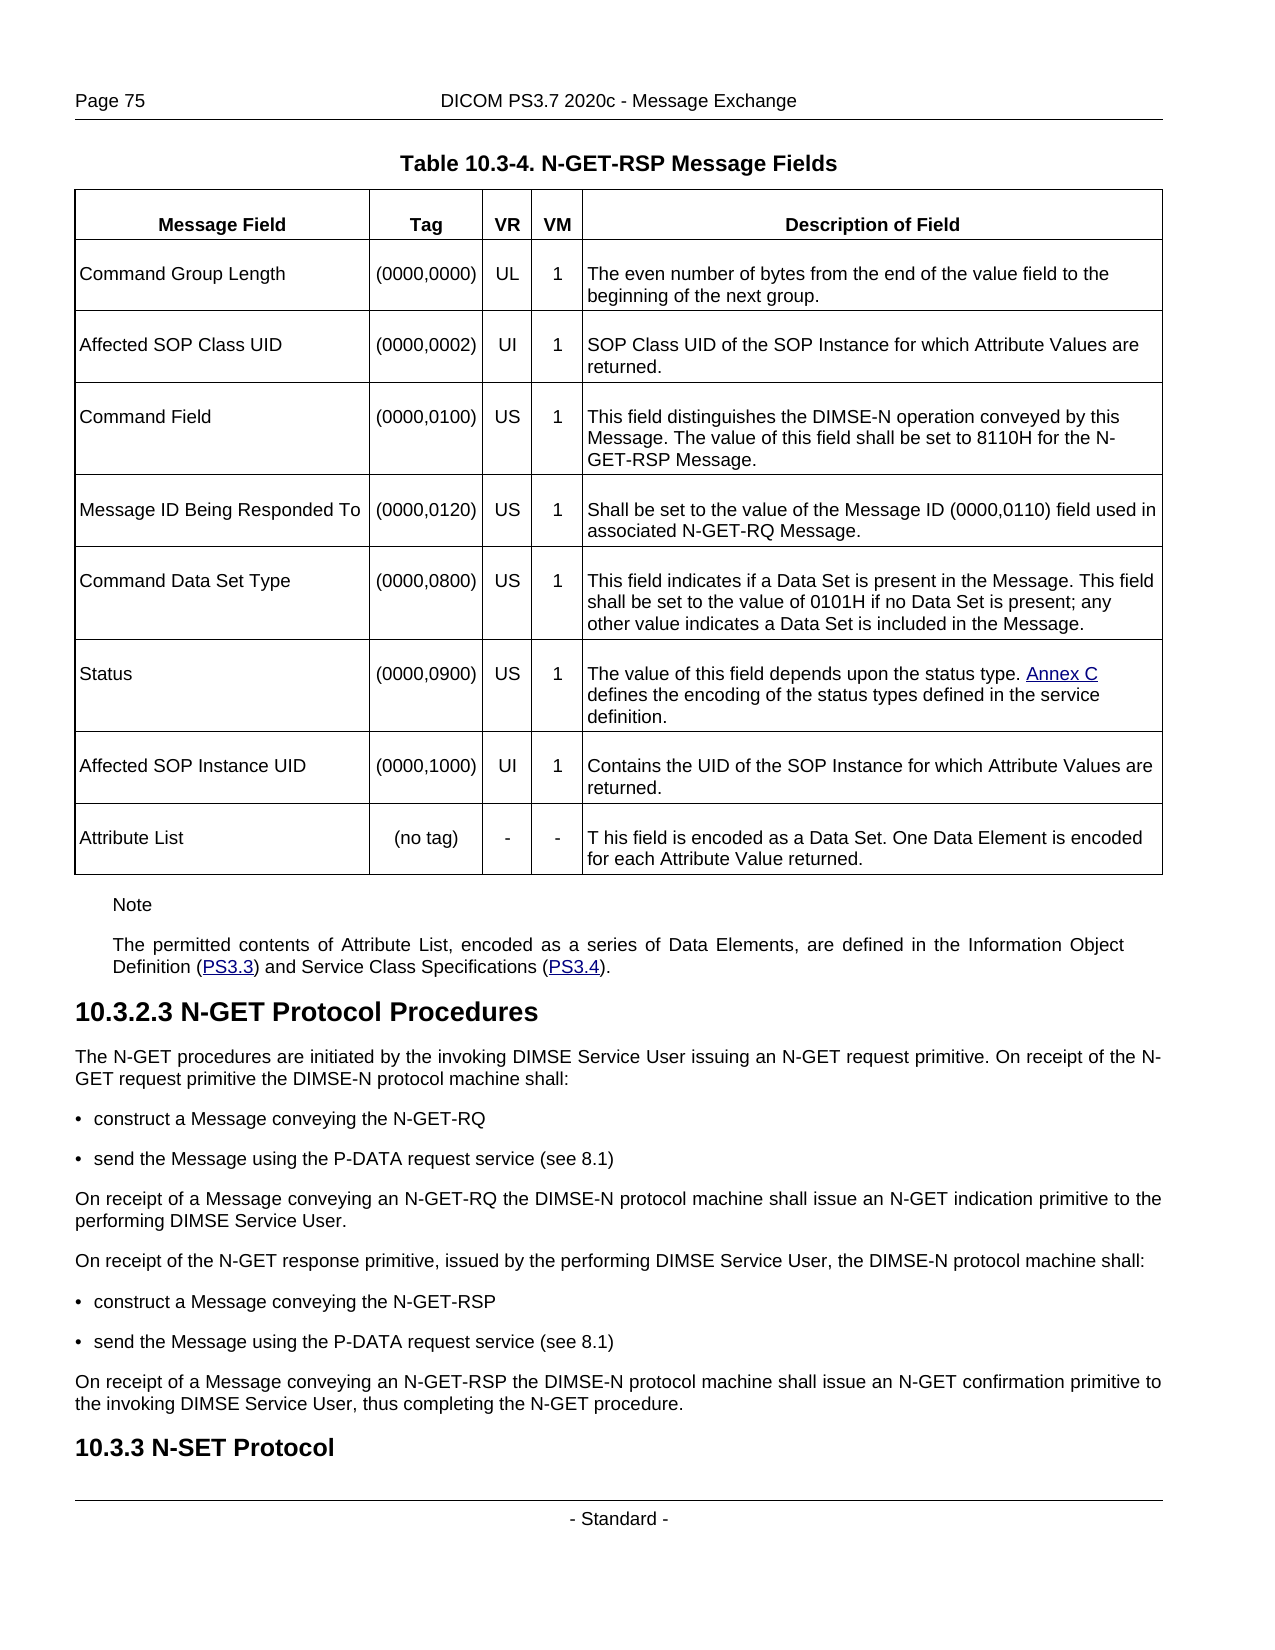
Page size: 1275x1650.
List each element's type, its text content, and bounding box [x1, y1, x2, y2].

table_cell (0000,0800) [370, 547, 482, 638]
table_cell T his field is encoded as a Data Set. One Data Element is encoded for each Attribute Value returned. [583, 804, 1162, 874]
table_cell Command Data Set Type [76, 547, 369, 638]
table_cell US [483, 547, 531, 638]
text • construct a Message conveying the N-GET-RSP [75, 1290, 1162, 1312]
table_cell Affected SOP Instance UID [76, 732, 369, 802]
table_cell 1 [532, 383, 582, 474]
table_cell This field indicates if a Data Set is present in the Message. This field shall be set to the value of 0101H if no Data Set is present; any other value indicates a Data Set is included in the Message. [583, 547, 1162, 638]
table_cell US [483, 383, 531, 474]
text • construct a Message conveying the N-GET-RQ [75, 1108, 1162, 1129]
table_cell UI [483, 732, 531, 802]
table_cell - [483, 804, 531, 874]
text 10.3.2.3 N-GET Protocol Procedures [75, 996, 1162, 1027]
table_cell (no tag) [370, 804, 482, 874]
table_header Tag [370, 190, 482, 239]
table_cell (0000,0100) [370, 383, 482, 474]
table_cell (0000,0900) [370, 640, 482, 731]
text On receipt of the N-GET response primitive, issued by the performing DIMSE Service User, the DIMSE-N protocol machine shall: [75, 1250, 1162, 1272]
text • send the Message using the P-DATA request service (see 8.1) [75, 1148, 1162, 1169]
text On receipt of a Message conveying an N-GET-RQ the DIMSE-N protocol machine shall issue an N-GET indication primitive to the performing DIMSE Service User. [75, 1188, 1162, 1231]
table_header Message Field [76, 190, 369, 239]
table_cell Status [76, 640, 369, 731]
text Note [112, 893, 1125, 915]
table_cell SOP Class UID of the SOP Instance for which Attribute Values are returned. [583, 311, 1162, 382]
table_cell - [532, 804, 582, 874]
text Table 10.3-4. N-GET-RSP Message Fields [75, 150, 1162, 176]
table_cell Attribute List [76, 804, 369, 874]
table_cell The value of this field depends upon the status type. Annex C defines the encoding of the status types defined in the service definition. [583, 640, 1162, 731]
text The permitted contents of Attribute List, encoded as a series of Data Elements, are defined in the Information Object Definition (PS3.3) and Service Class Specifications (PS3.4). [112, 934, 1125, 977]
table_cell 1 [532, 547, 582, 638]
table_cell 1 [532, 240, 582, 310]
text 10.3.3 N-SET Protocol [75, 1433, 1162, 1462]
table_cell UL [483, 240, 531, 310]
table_cell US [483, 640, 531, 731]
table_cell (0000,0000) [370, 240, 482, 310]
table_cell Shall be set to the value of the Message ID (0000,0110) field used in associated N-GET-RQ Message. [583, 475, 1162, 546]
text The N-GET procedures are initiated by the invoking DIMSE Service User issuing an N-GET request primitive. On receipt of the N-GET request primitive the DIMSE-N protocol machine shall: [75, 1046, 1162, 1089]
table_header Description of Field [583, 190, 1162, 239]
table_cell Command Field [76, 383, 369, 474]
table_header VR [483, 190, 531, 239]
table_cell US [483, 475, 531, 546]
text On receipt of a Message conveying an N-GET-RSP the DIMSE-N protocol machine shall issue an N-GET confirmation primitive to the invoking DIMSE Service User, thus completing the N-GET procedure. [75, 1371, 1162, 1414]
table_header VM [532, 190, 582, 239]
table_cell (0000,0120) [370, 475, 482, 546]
table_cell The even number of bytes from the end of the value field to the beginning of the next group. [583, 240, 1162, 310]
table_cell 1 [532, 475, 582, 546]
table_cell Affected SOP Class UID [76, 311, 369, 382]
table_cell (0000,0002) [370, 311, 482, 382]
table_cell 1 [532, 640, 582, 731]
text • send the Message using the P-DATA request service (see 8.1) [75, 1331, 1162, 1352]
table_cell This field distinguishes the DIMSE-N operation conveyed by this Message. The value of this field shall be set to 8110H for the N-GET-RSP Message. [583, 383, 1162, 474]
table_cell 1 [532, 732, 582, 802]
table_cell 1 [532, 311, 582, 382]
table_cell Message ID Being Responded To [76, 475, 369, 546]
table_cell Contains the UID of the SOP Instance for which Attribute Values are returned. [583, 732, 1162, 802]
table_cell Command Group Length [76, 240, 369, 310]
table_cell (0000,1000) [370, 732, 482, 802]
table_cell UI [483, 311, 531, 382]
